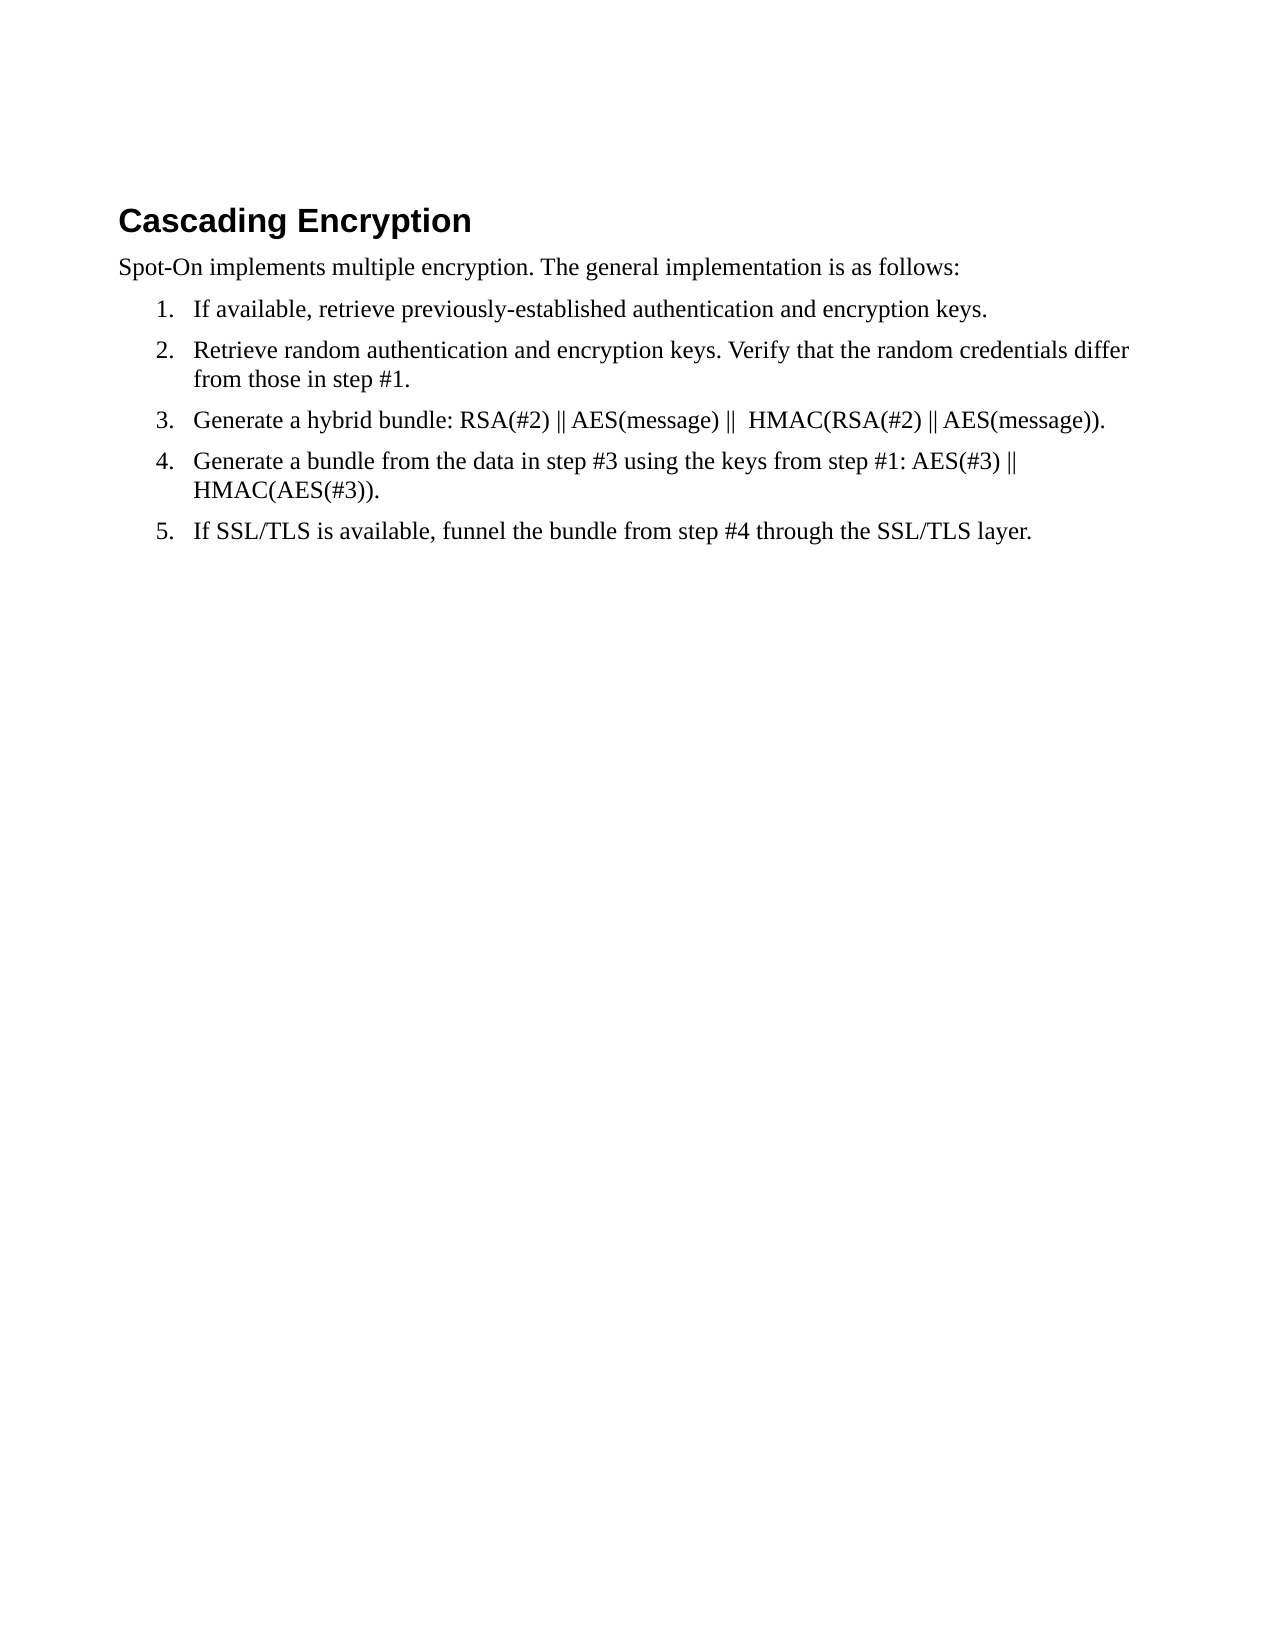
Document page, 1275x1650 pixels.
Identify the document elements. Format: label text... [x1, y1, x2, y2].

list Retrieve random authentication and encryption keys. Verify that the random credentials differ from those in step #1. [156, 335, 1157, 392]
list If SSL/TLS is available, funnel the bundle from step #4 through the SSL/TLS layer. [156, 516, 1157, 545]
list If available, retrieve previously-established authentication and encryption keys. [156, 294, 1157, 322]
subtitle Cascading Encryption [118, 201, 1157, 240]
list Generate a bundle from the data in step #3 using the keys from step #1: AES(#3) || HMAC(AES(#3)). [156, 446, 1157, 504]
list Generate a hybrid bundle: RSA(#2) || AES(message) || HMAC(RSA(#2) || AES(message)). [156, 405, 1157, 434]
text Spot-On implements multiple encryption. The general implementation is as follows: [118, 252, 1157, 281]
